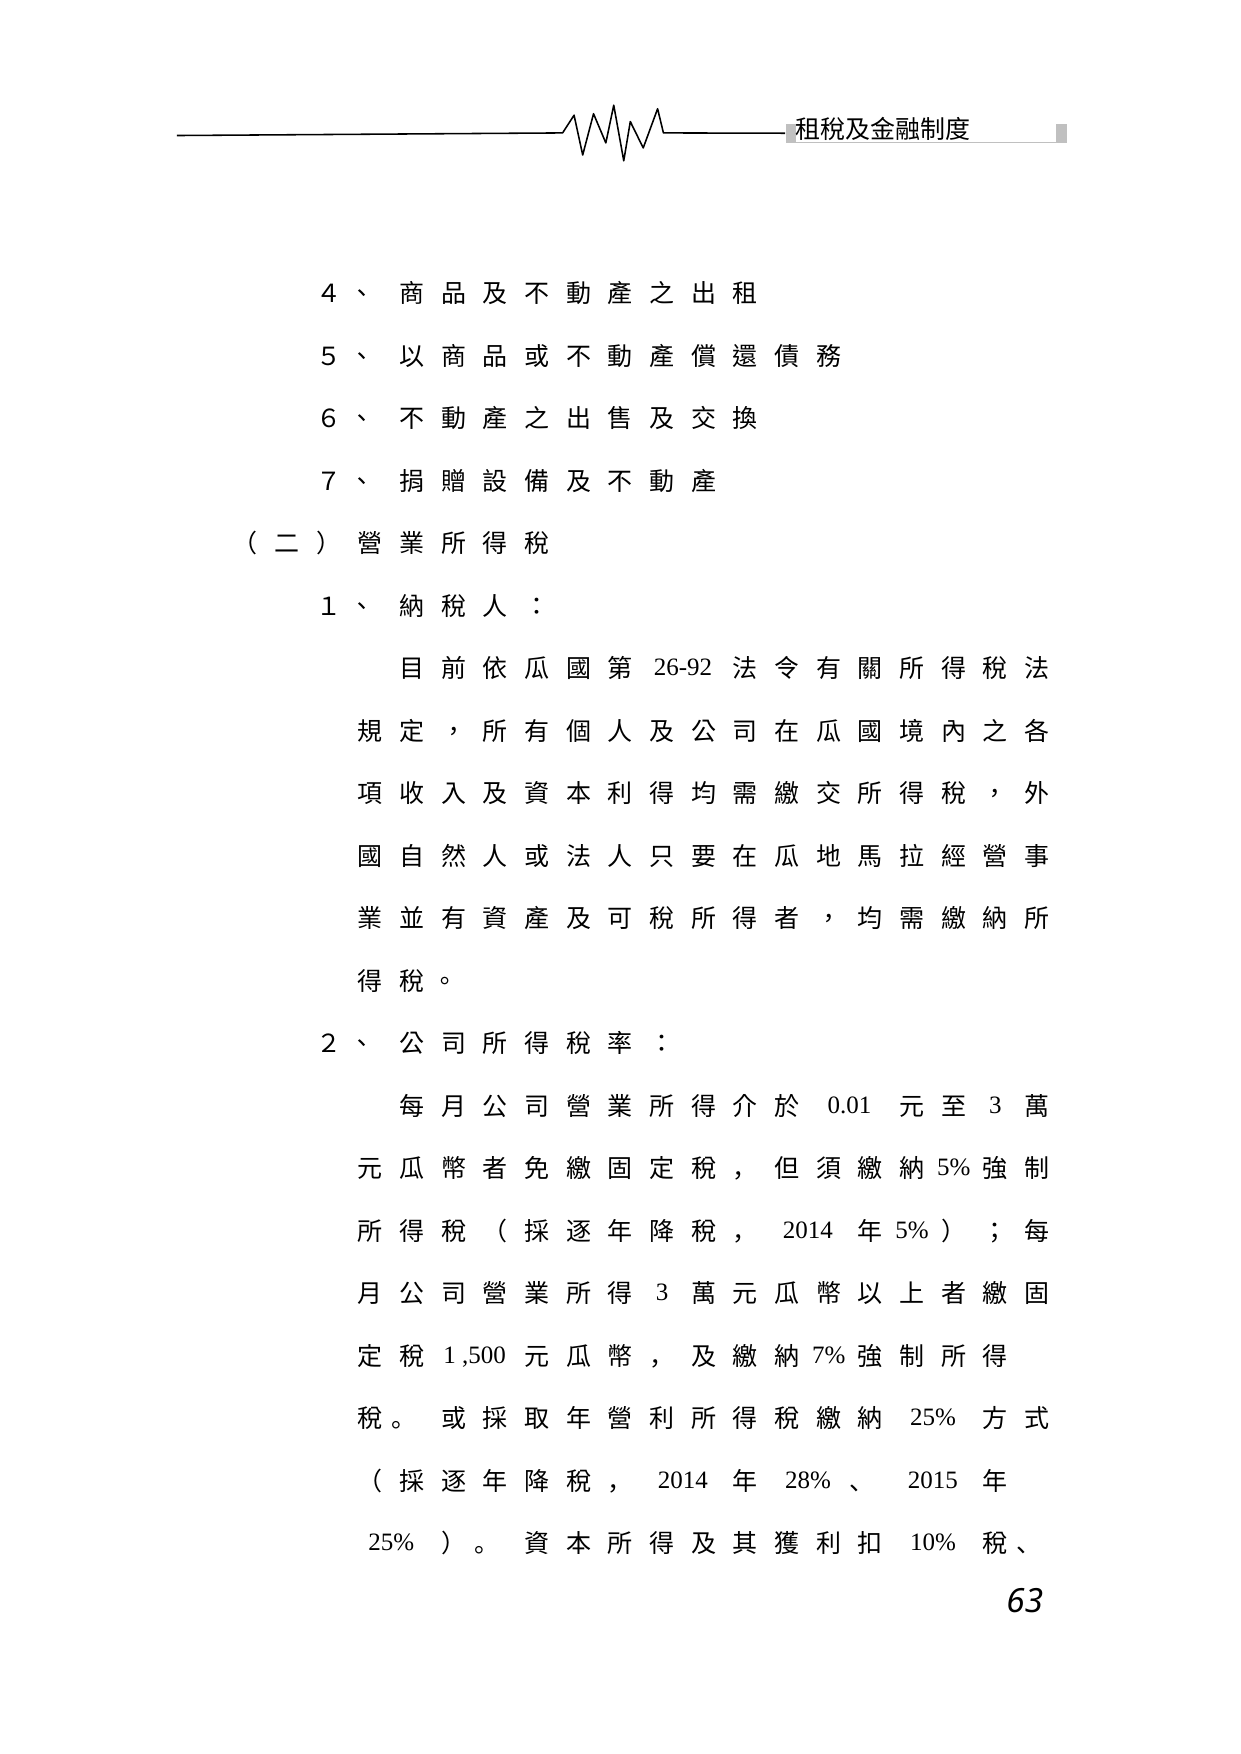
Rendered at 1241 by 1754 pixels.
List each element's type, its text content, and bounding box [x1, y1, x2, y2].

text ４、商品及不動產之出租 [281, 250, 1058, 313]
text ６、不動產之出售及交換 [281, 375, 1058, 438]
text ５、以商品或不動產償還債務 [281, 313, 1058, 375]
text １、納稅人： [281, 563, 1058, 625]
text ７、捐贈設備及不動產 [281, 438, 1058, 500]
text （二）營業所得稅 [207, 500, 1058, 563]
text 每月公司營業所得介於0.01元至3萬元瓜幣者免繳固定稅，但須繳納5%強制所得稅（採逐年降稅，2014年5%）；每月公司營業所得3萬元瓜幣以上者繳固定稅1 ,500元瓜幣，及繳納7%強制所得稅。或採取年營利所得稅繳納25%方式（採逐年降稅，2014年28%、2015年25%）。資本所得及其獲利扣10%稅、 [330, 1063, 1058, 1563]
text ２、公司所得稅率： [281, 1000, 1058, 1063]
text 目前依瓜國第26-92法令有關所得稅法規定，所有個人及公司在瓜國境內之各項收入及資本利得均需繳交所得稅，外國自然人或法人只要在瓜地馬拉經營事業並有資產及可稅所得者，均需繳納所得稅。 [330, 625, 1058, 1000]
